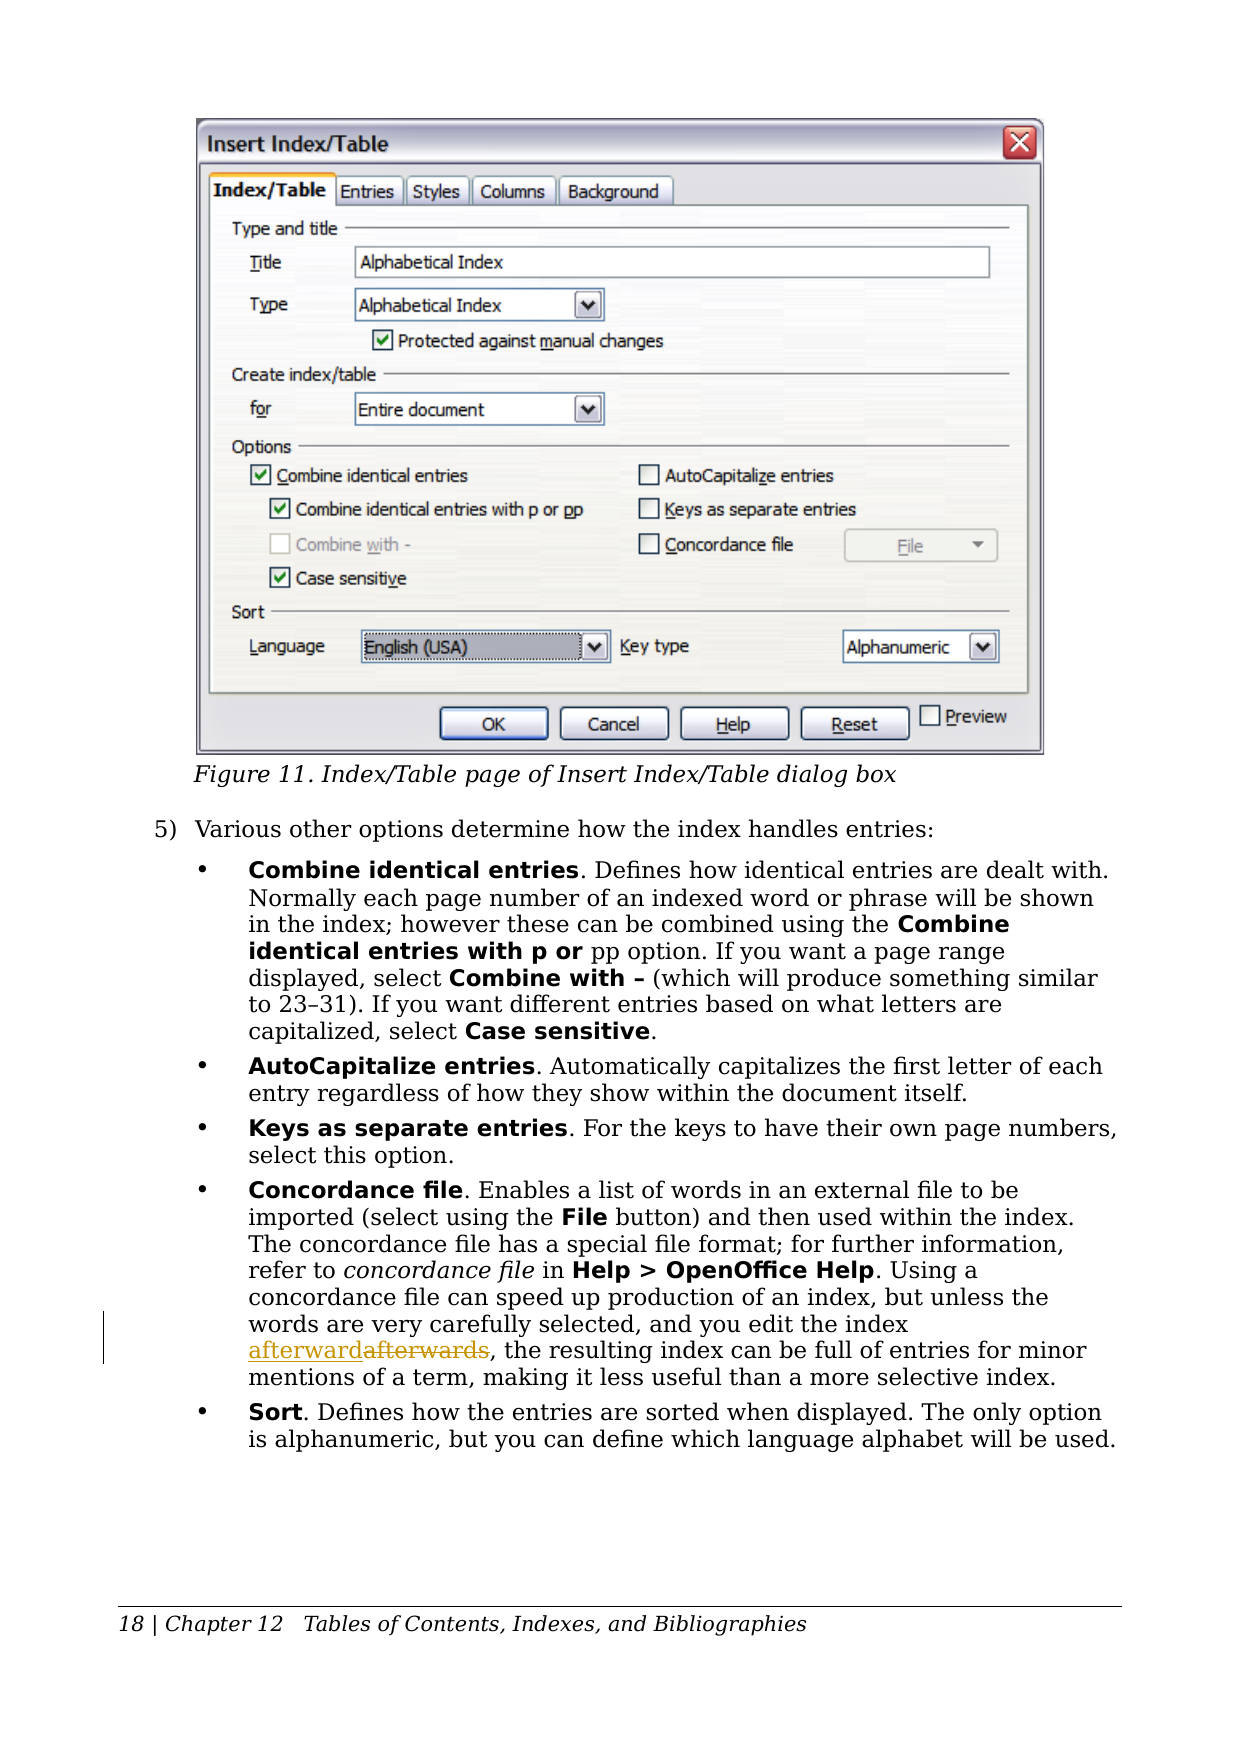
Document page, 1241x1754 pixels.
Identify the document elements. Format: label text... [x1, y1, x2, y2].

text Figure 11. Index/Table page of Insert Index/Table dialog box [193, 761, 1047, 788]
picture [196, 118, 1045, 755]
list AutoCapitalize entries. Automatically capitalizes the first letter of each entry regardless of how they show within the document itself. [195, 1051, 1122, 1107]
list Combine identical entries. Defines how identical entries are dealt with. Normally each page number of an indexed word or phrase will be shown in the index; however these can be combined using the Combine identical entries with p or pp option. If you want a page range displayed, select Combine with – (which will produce something similar to 23–31). If you want different entries based on what letters are capitalized, select Case sensitive. [195, 856, 1122, 1045]
list Various other options determine how the index handles entries: [177, 816, 1122, 843]
list Keys as separate entries. For the keys to have their own page numbers, select this option. [195, 1113, 1122, 1169]
list Concordance file. Enables a list of words in an external file to be imported (select using the File button) and then used within the index. The concordance file has a special file format; for further information, refer to concordance file in Help > OpenOffice Help. Using a concordance file can speed up production of an index, but unless the words are very carefully selected, and you edit the index afterward, the resulting index can be full of entries for minor mentions of a term, making it less useful than a more selective index. [195, 1175, 1122, 1391]
list Sort. Defines how the entries are sorted when displayed. The only option is alphanumeric, but you can define which language alphabet will be used. [195, 1397, 1122, 1453]
